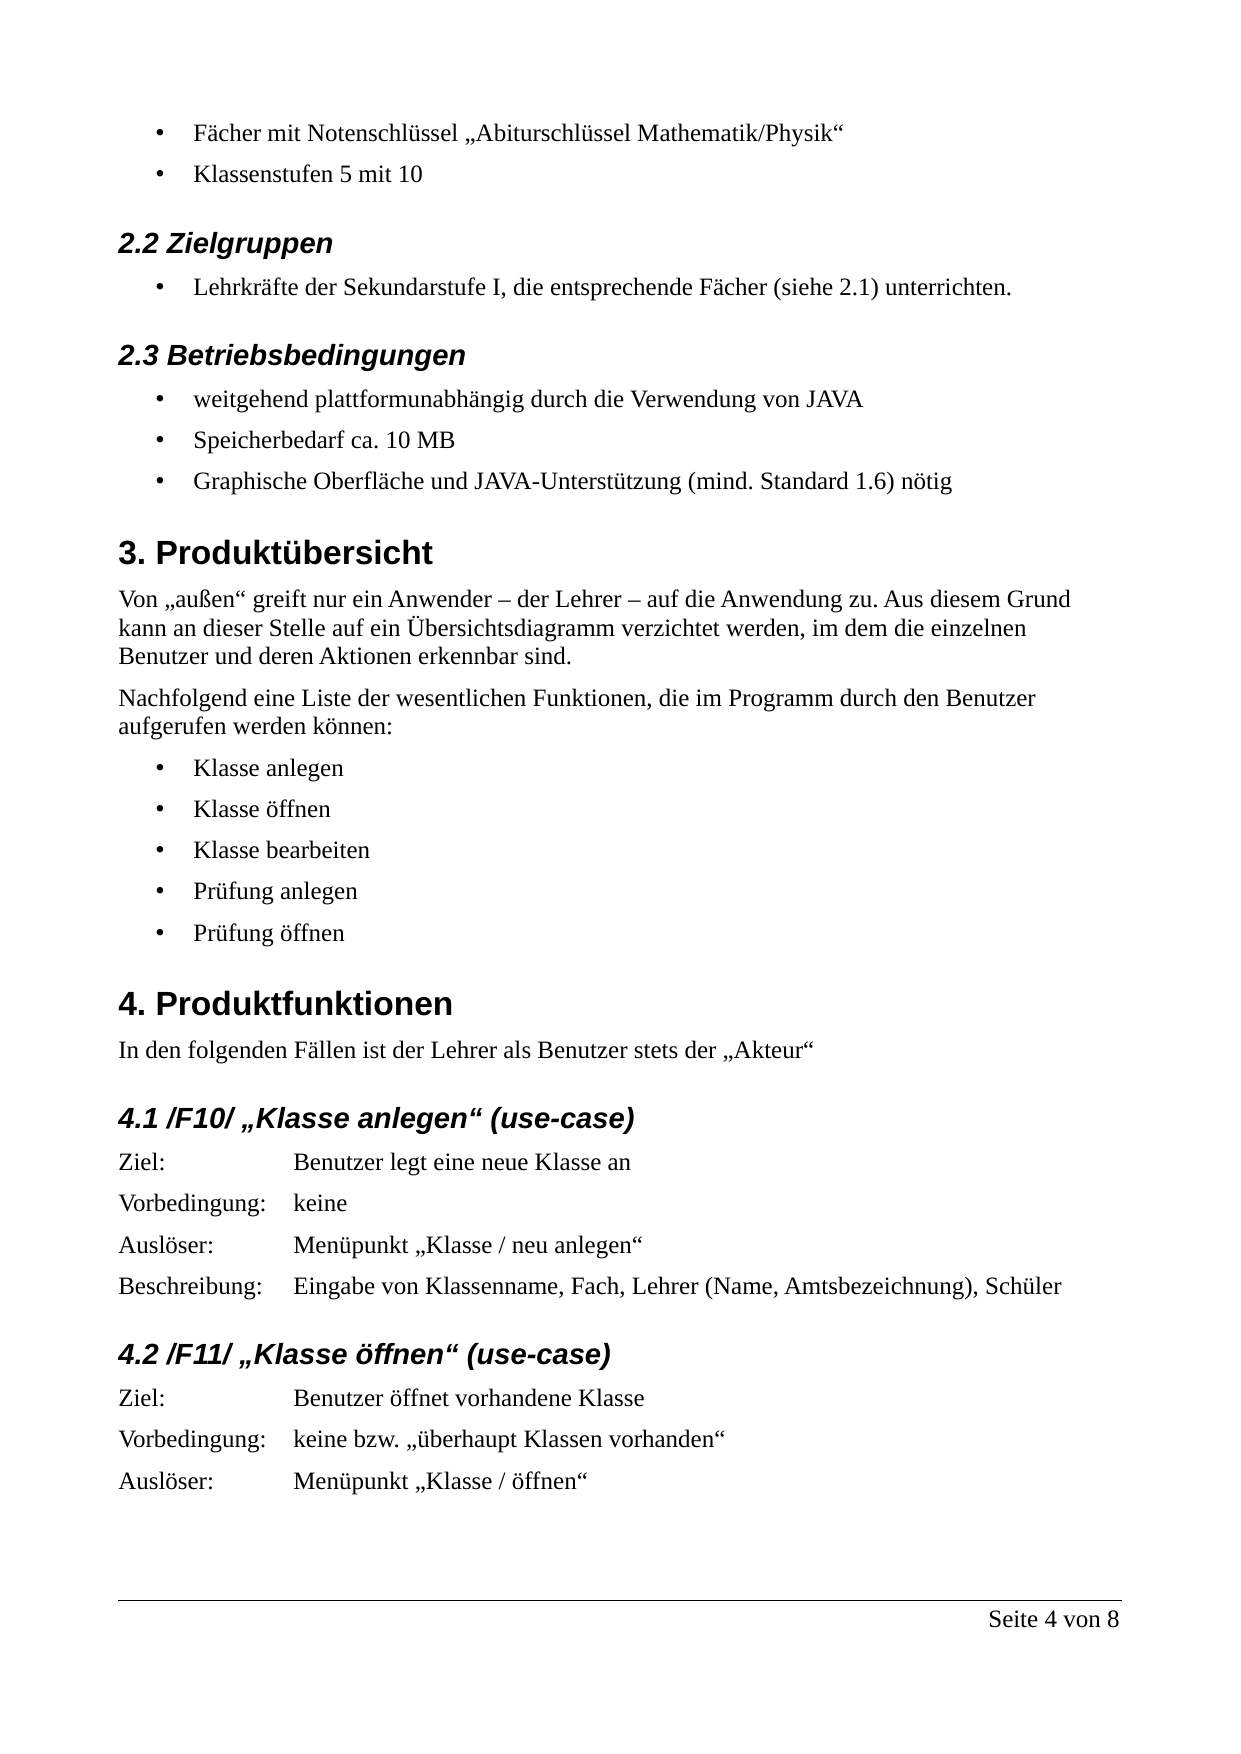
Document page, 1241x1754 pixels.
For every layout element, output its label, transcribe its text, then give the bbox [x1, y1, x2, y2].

subtitle 4.1 /F10/ „Klasse anlegen“ (use-case) [118, 1101, 1122, 1135]
list Klasse bearbeiten [156, 835, 1122, 864]
list Prüfung öffnen [156, 918, 1122, 946]
text Vorbedingung: keine [118, 1188, 1122, 1217]
list Prüfung anlegen [156, 876, 1122, 905]
list Graphische Oberfläche und JAVA-Unterstützung (mind. Standard 1.6) nötig [156, 466, 1122, 495]
subtitle 2.3 Betriebsbedingungen [118, 338, 1122, 371]
subtitle 4. Produktfunktionen [118, 984, 1122, 1022]
text Ziel: Benutzer öffnet vorhandene Klasse [118, 1383, 1122, 1412]
text Von „außen“ greift nur ein Anwender – der Lehrer – auf die Anwendung zu. Aus diesem Grund kann an dieser Stelle auf ein Übersichtsdiagramm verzichtet werden, im dem die einzelnen Benutzer und deren Aktionen erkennbar sind. [118, 584, 1122, 670]
list Klasse öffnen [156, 794, 1122, 823]
text Nachfolgend eine Liste der wesentlichen Funktionen, die im Programm durch den Benutzer aufgerufen werden können: [118, 683, 1122, 740]
subtitle 3. Produktübersicht [118, 533, 1122, 571]
list Fächer mit Notenschlüssel „Abiturschlüssel Mathematik/Physik“ [156, 118, 1122, 147]
text Ziel: Benutzer legt eine neue Klasse an [118, 1147, 1122, 1176]
list weitgehend plattformunabhängig durch die Verwendung von JAVA [156, 384, 1122, 413]
text Auslöser: Menüpunkt „Klasse / öffnen“ [118, 1466, 1122, 1494]
text Beschreibung: Eingabe von Klassenname, Fach, Lehrer (Name, Amtsbezeichnung), Schüler [118, 1271, 1122, 1300]
list Klassenstufen 5 mit 10 [156, 159, 1122, 188]
list Klasse anlegen [156, 753, 1122, 781]
subtitle 2.2 Zielgruppen [118, 226, 1122, 259]
list Speicherbedarf ca. 10 MB [156, 425, 1122, 454]
text Vorbedingung: keine bzw. „überhaupt Klassen vorhanden“ [118, 1424, 1122, 1453]
text In den folgenden Fällen ist der Lehrer als Benutzer stets der „Akteur“ [118, 1035, 1122, 1064]
subtitle 4.2 /F11/ „Klasse öffnen“ (use-case) [118, 1337, 1122, 1371]
text Auslöser: Menüpunkt „Klasse / neu anlegen“ [118, 1230, 1122, 1258]
list Lehrkräfte der Sekundarstufe I, die entsprechende Fächer (siehe 2.1) unterrichten. [156, 272, 1122, 300]
